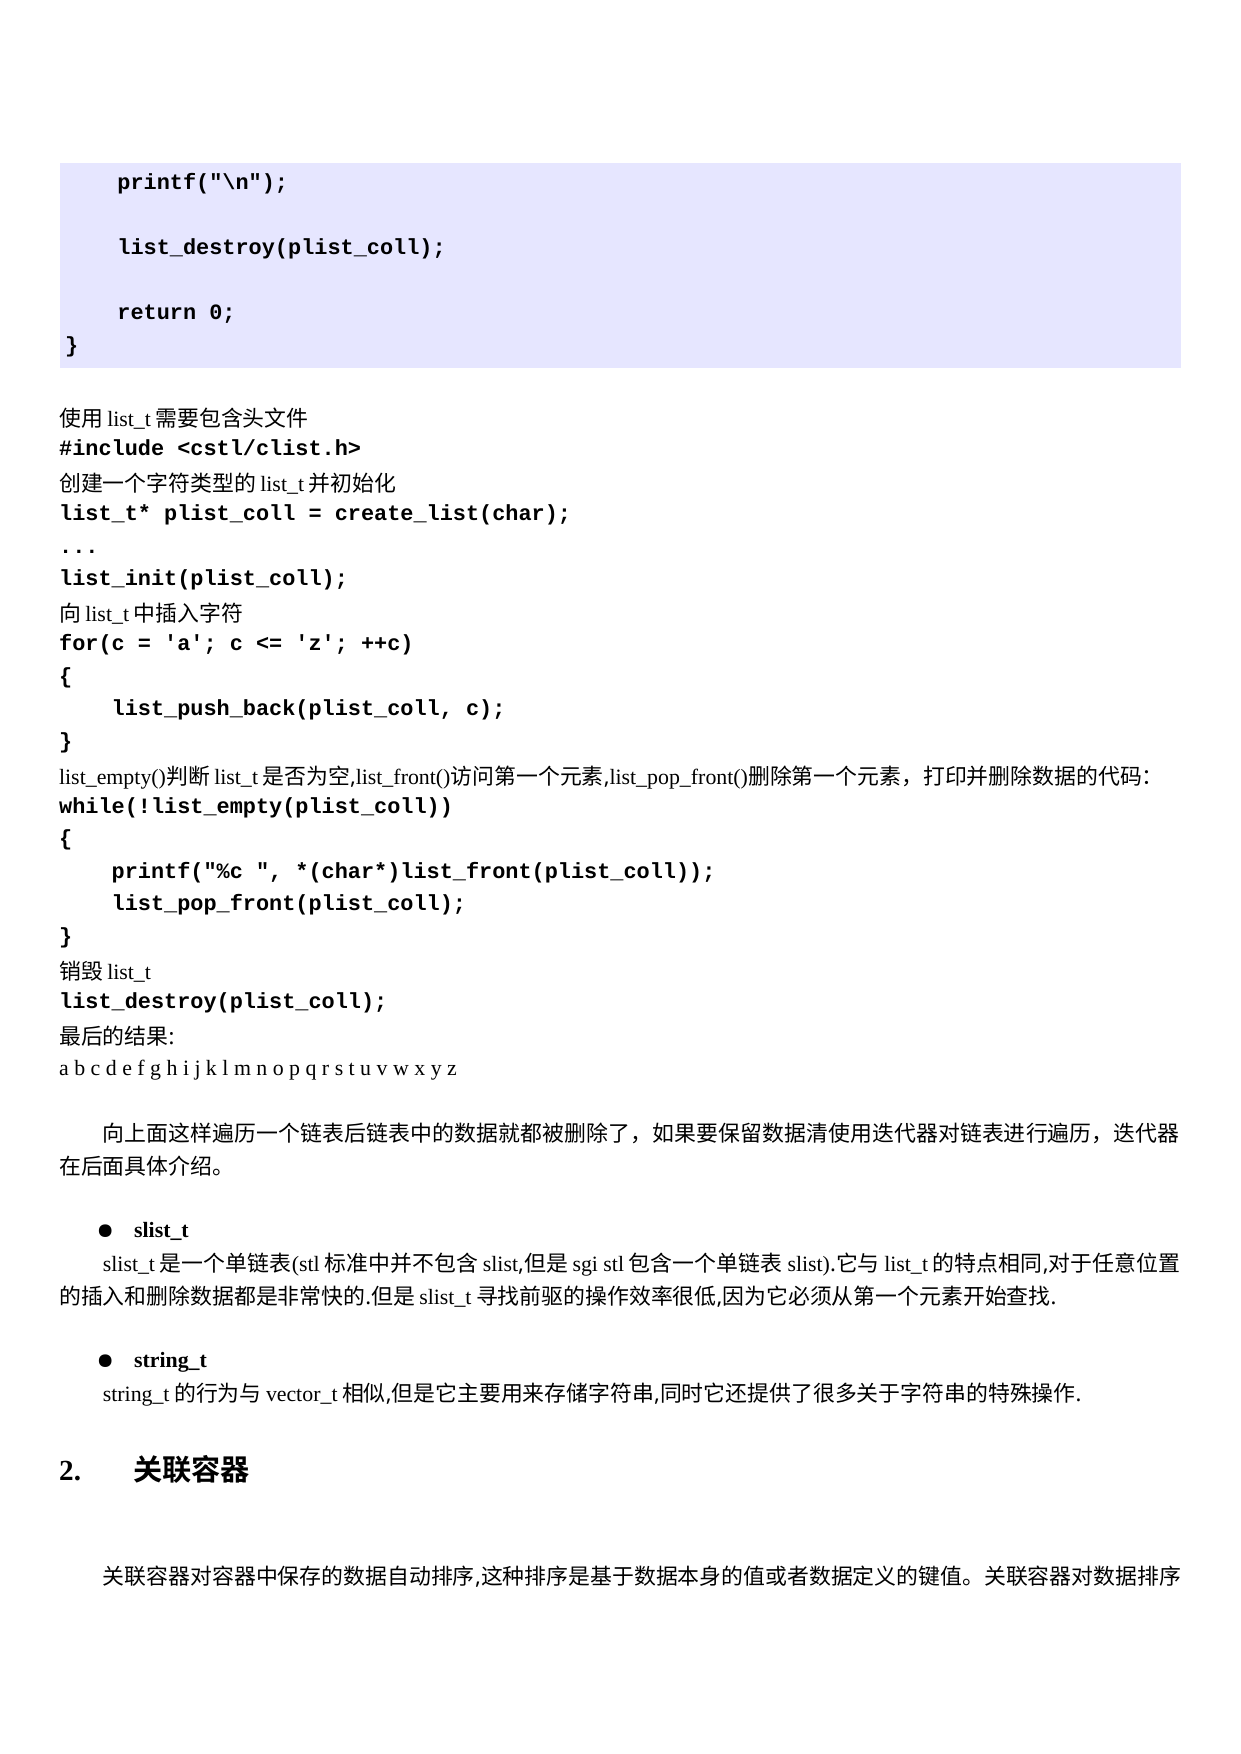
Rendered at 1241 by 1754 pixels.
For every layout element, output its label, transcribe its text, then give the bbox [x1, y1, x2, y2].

text } [59, 726, 1181, 758]
text { [59, 823, 1181, 856]
text ... [59, 531, 1181, 563]
text 使用list_t需要包含头文件 [59, 401, 1181, 433]
text for(c = 'a'; c <= 'z'; ++c) [59, 628, 1181, 661]
list string_t [96, 1343, 1181, 1376]
list slist_t [96, 1213, 1181, 1246]
text 销毁list_t [59, 953, 1181, 986]
text list_pop_front(plist_coll); [59, 888, 1181, 921]
text { [59, 661, 1181, 693]
text printf("%c ", *(char*)list_front(plist_coll)); [59, 856, 1181, 888]
text list_t* plist_coll = create_list(char); [59, 498, 1181, 531]
text 最后的结果: [59, 1018, 1181, 1051]
text } [59, 921, 1181, 953]
text list_push_back(plist_coll, c); [59, 693, 1181, 726]
text list_destroy(plist_coll); [59, 986, 1181, 1018]
text 关联容器对容器中保存的数据自动排序,这种排序是基于数据本身的值或者数据定义的键值。关联容器对数据排序 [59, 1558, 1181, 1591]
text #include <cstl/clist.h> [59, 433, 1181, 466]
table_header printf("\n"); list_destroy(plist_coll); return 0; } [60, 163, 1181, 368]
text 向上面这样遍历一个链表后链表中的数据就都被删除了，如果要保留数据清使用迭代器对链表进行遍历，迭代器在后面具体介绍。 [59, 1116, 1181, 1181]
text slist_t是一个单链表(stl标准中并不包含slist,但是sgi stl包含一个单链表slist).它与list_t的特点相同,对于任意位置的插入和删除数据都是非常快的.但是slist_t寻找前驱的操作效率很低,因为它必须从第一个元素开始查找. [59, 1246, 1181, 1311]
text 创建一个字符类型的list_t并初始化 [59, 466, 1181, 498]
text list_init(plist_coll); [59, 563, 1181, 596]
text string_t的行为与vector_t相似,但是它主要用来存储字符串,同时它还提供了很多关于字符串的特殊操作. [59, 1376, 1181, 1408]
subtitle 关联容器 [59, 1436, 1181, 1501]
text a b c d e f g h i j k l m n o p q r s t u v w x y z [59, 1051, 1181, 1083]
text list_empty()判断list_t是否为空,list_front()访问第一个元素,list_pop_front()删除第一个元素，打印并删除数据的代码： [59, 758, 1181, 791]
text while(!list_empty(plist_coll)) [59, 791, 1181, 823]
text 向list_t中插入字符 [59, 596, 1181, 628]
